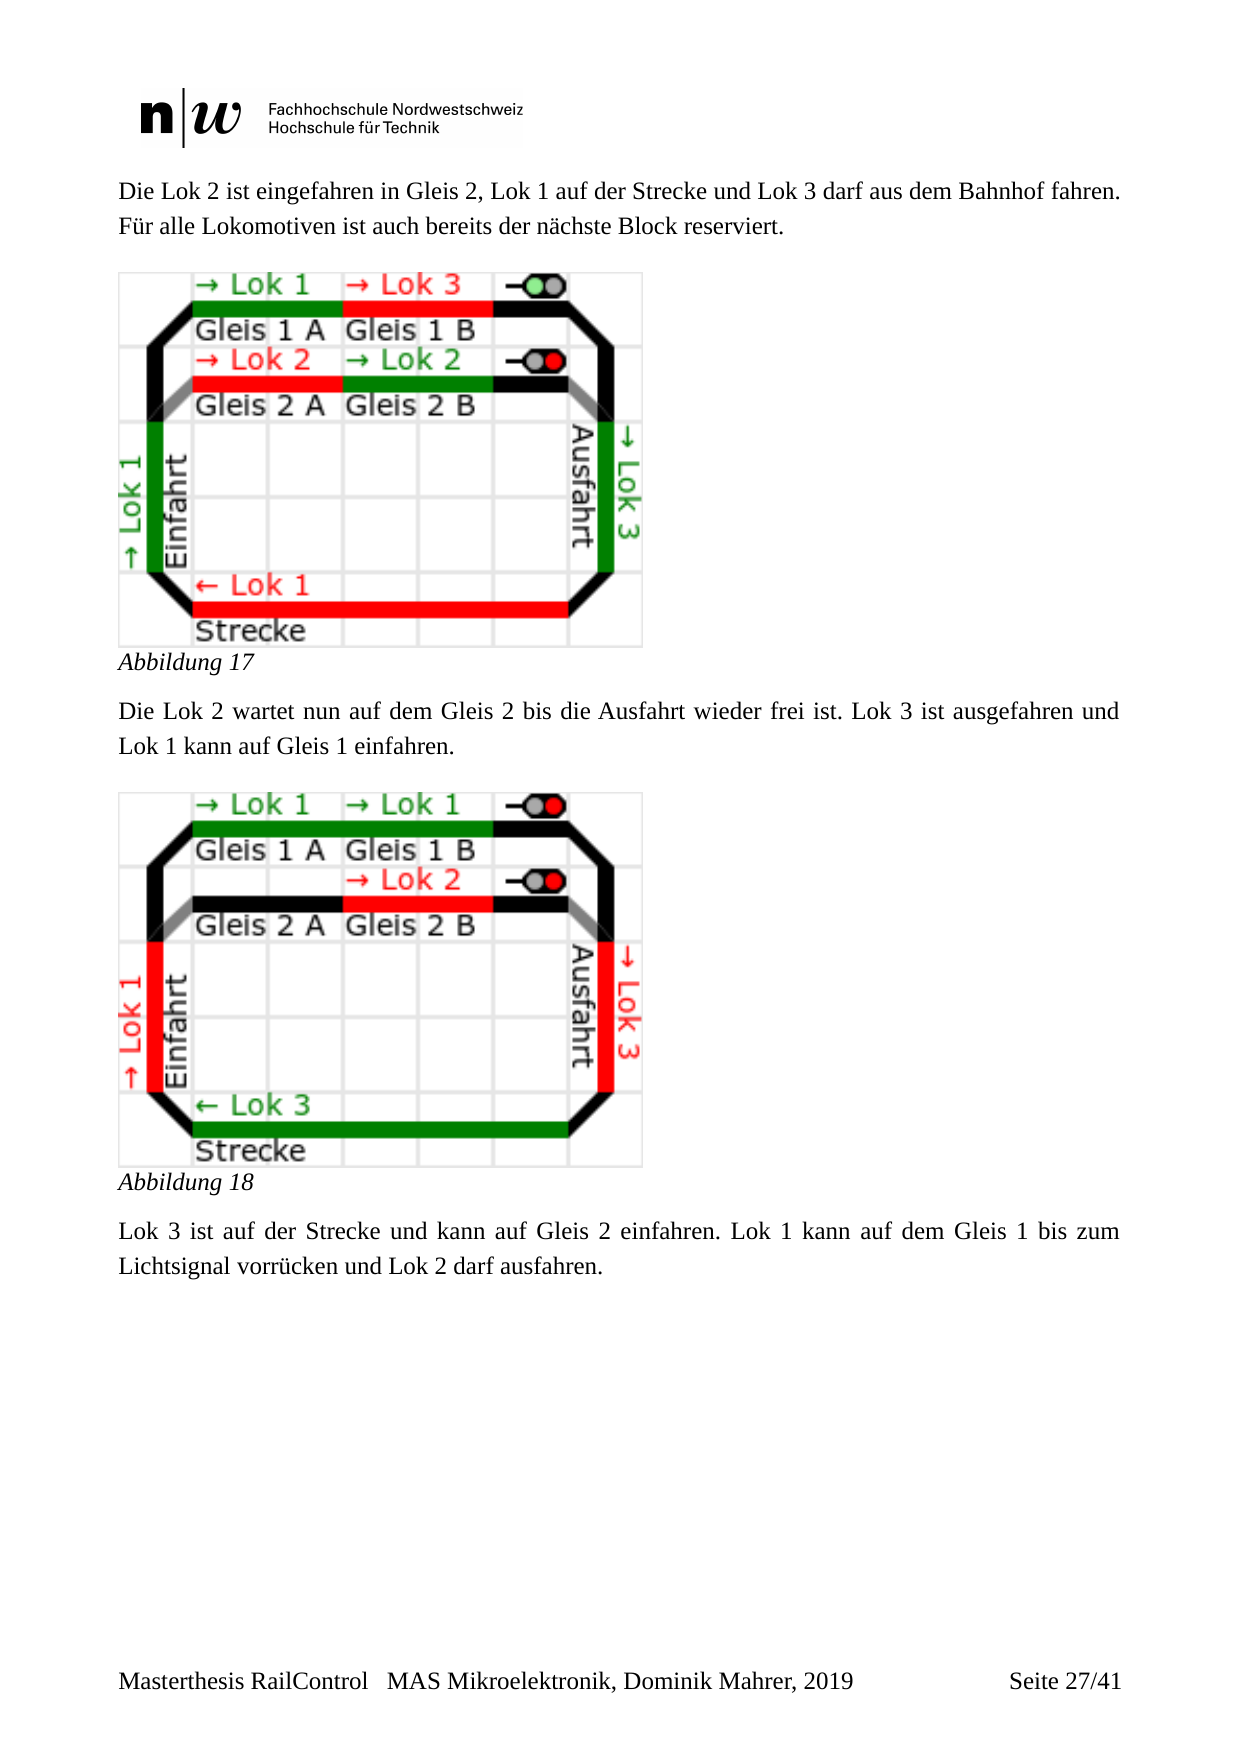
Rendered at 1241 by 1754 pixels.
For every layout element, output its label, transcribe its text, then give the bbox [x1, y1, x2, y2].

text Lok 3 ist auf der Strecke und kann auf Gleis 2 einfahren. Lok 1 kann auf dem Gleis 1 bis zum Lichtsignal vorrücken und Lok 2 darf ausfahren. [118, 1216, 1122, 1279]
picture [118, 792, 643, 1168]
text Abbildung 18 [118, 1168, 643, 1196]
text Die Lok 2 wartet nun auf dem Gleis 2 bis die Ausfahrt wieder frei ist. Lok 3 ist ausgefahren und Lok 1 kann auf Gleis 1 einfahren. [118, 696, 1122, 759]
text Die Lok 2 ist eingefahren in Gleis 2, Lok 1 auf der Strecke und Lok 3 darf aus dem Bahnhof fahren. Für alle Lokomotiven ist auch bereits der nächste Block reserviert. [118, 176, 1122, 239]
picture [118, 272, 643, 648]
picture [141, 88, 523, 148]
text Abbildung 17 [118, 648, 643, 676]
